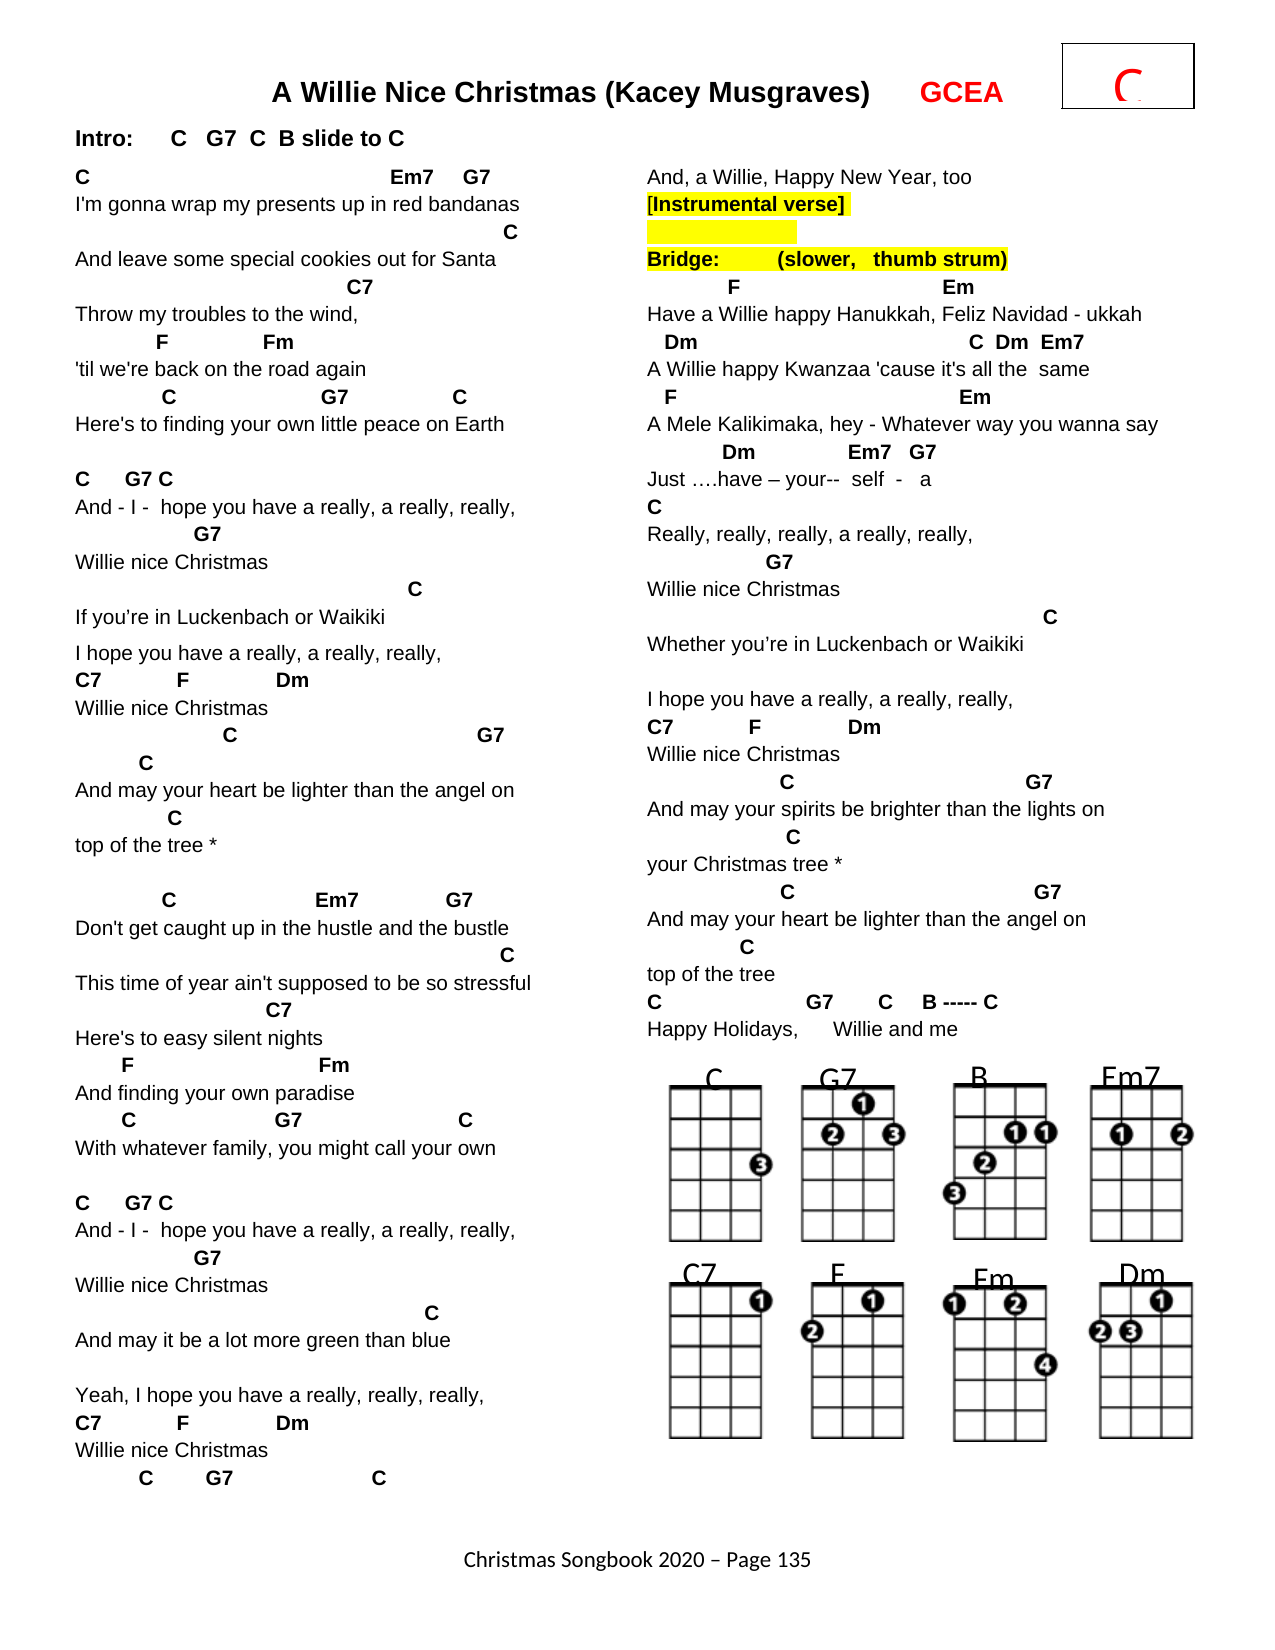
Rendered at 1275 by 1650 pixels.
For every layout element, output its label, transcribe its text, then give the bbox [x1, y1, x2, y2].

text Don't get caught up in the hustle and the bustle [75, 916, 628, 940]
text C [647, 495, 1200, 519]
text F Em [647, 275, 1200, 299]
text And may your heart be lighter than the angel on [75, 778, 628, 802]
text G7 [75, 1246, 628, 1270]
text [Instrumental verse] [647, 192, 1200, 216]
text C7 F Dm [75, 668, 628, 692]
text F Fm [75, 330, 628, 354]
text Throw my troubles to the wind, [75, 302, 628, 326]
text top of the tree * [75, 833, 628, 857]
text With whatever family, you might call your own [75, 1136, 628, 1160]
text Willie nice Christmas [75, 1438, 628, 1462]
text C G7 C B ----- C [647, 990, 1200, 1014]
text Really, really, really, a really, really, [647, 522, 1200, 546]
text top of the tree [647, 962, 1200, 986]
text And may it be a lot more green than blue [75, 1328, 638, 1352]
text F Fm [75, 1053, 628, 1077]
text G7 [647, 550, 1200, 574]
text Whether you’re in Luckenbach or Waikiki [647, 632, 1200, 656]
text I hope you have a really, a really, really, [75, 641, 628, 665]
text C [647, 825, 1200, 849]
text C G7 C [75, 1466, 628, 1490]
text And may your spirits be brighter than the lights on [647, 797, 1200, 821]
text C G7 C [75, 723, 628, 775]
text I hope you have a really, a really, really, [647, 687, 1200, 711]
text C7 F Dm [75, 1411, 628, 1435]
text And, a Willie, Happy New Year, too [647, 165, 1200, 189]
text Dm C Dm Em7 [647, 330, 1200, 354]
text C G7 [647, 770, 1200, 794]
text C [75, 577, 628, 601]
text C [647, 605, 1200, 629]
text I'm gonna wrap my presents up in red bandanas [75, 192, 628, 216]
text C G7 [647, 880, 1200, 904]
text Yeah, I hope you have a really, really, really, [75, 1383, 628, 1407]
text C G7 C [75, 1191, 628, 1215]
text Willie nice Christmas [75, 1273, 628, 1297]
text C G7 C [75, 467, 628, 491]
text C7 F Dm [647, 715, 1200, 739]
text And finding your own paradise [75, 1081, 628, 1105]
text 'til we're back on the road again [75, 357, 628, 381]
text [1063, 44, 1193, 108]
text C G7 C [75, 1108, 628, 1132]
text This time of year ain't supposed to be so stressful [75, 971, 628, 995]
text Just ….have – your-- self - a [647, 467, 1200, 491]
text C G7 C [75, 385, 628, 409]
text And - I - hope you have a really, a really, really, [75, 495, 628, 519]
text Have a Willie happy Hanukkah, Feliz Navidad - ukkah [647, 302, 1200, 326]
text Here's to finding your own little peace on Earth [75, 412, 628, 436]
text Bridge: (slower, thumb strum) [647, 247, 1200, 271]
text Here's to easy silent nights [75, 1026, 628, 1050]
text Willie nice Christmas [75, 696, 628, 720]
text A Willie happy Kwanzaa 'cause it's all the same [647, 357, 1200, 381]
text Happy Holidays, Willie and me [647, 1017, 1200, 1041]
text Intro: C G7 C B slide to C [75, 125, 1200, 152]
text C Em7 G7 [75, 888, 628, 912]
text C Em7 G7 [75, 165, 628, 189]
text C [75, 806, 628, 830]
text A Willie Nice Christmas (Kacey Musgraves) GCEA [75, 44, 1062, 108]
text A Mele Kalikimaka, hey - Whatever way you wanna say [647, 412, 1200, 436]
text C7 [75, 998, 628, 1022]
text And - I - hope you have a really, a really, really, [75, 1218, 628, 1242]
text your Christmas tree * [647, 852, 1200, 876]
text C 82 [1078, 51, 1178, 100]
text C [75, 220, 628, 244]
text Willie nice Christmas [75, 550, 628, 574]
text If you’re in Luckenbach or Waikiki [75, 605, 628, 629]
text Willie nice Christmas [647, 577, 1200, 601]
text G7 [75, 522, 628, 546]
text F Em [647, 385, 1200, 409]
text C [647, 935, 1200, 959]
text And leave some special cookies out for Santa [75, 247, 628, 271]
text Dm Em7 G7 [647, 440, 1200, 464]
text C [75, 1301, 628, 1325]
text C [75, 943, 628, 967]
text Willie nice Christmas [647, 742, 1200, 766]
text C7 [75, 275, 628, 299]
text And may your heart be lighter than the angel on [647, 907, 1200, 931]
